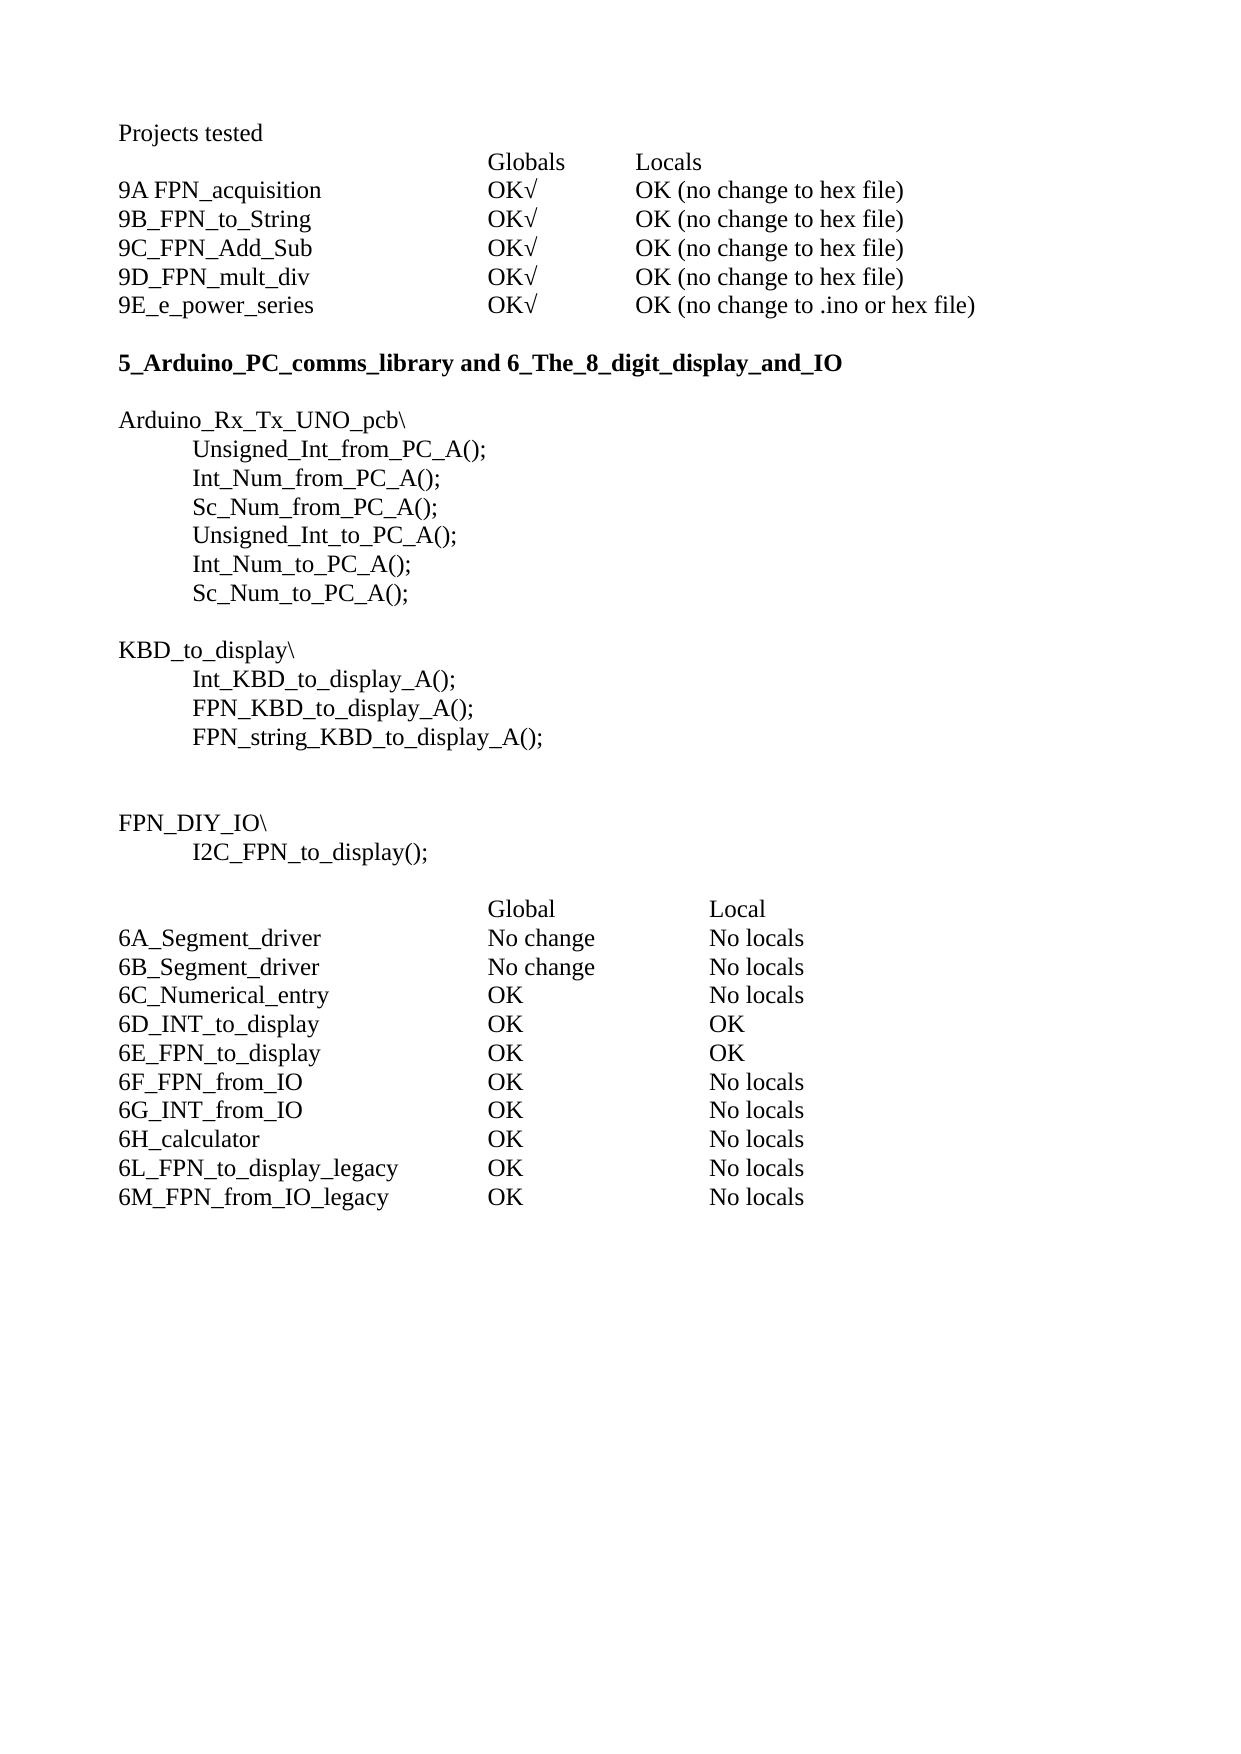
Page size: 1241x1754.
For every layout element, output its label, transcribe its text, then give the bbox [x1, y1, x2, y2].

text 6E_FPN_to_display OK OK [118, 1038, 1122, 1067]
text I2C_FPN_to_display(); [118, 837, 1122, 866]
text Global Local [118, 894, 1122, 923]
text 6G_INT_from_IO OK No locals [118, 1096, 1122, 1124]
text Unsigned_Int_to_PC_A(); [118, 521, 1122, 549]
text 9C_FPN_Add_Sub OK√ OK (no change to hex file) [118, 233, 1122, 262]
text 6L_FPN_to_display_legacy OK No locals [118, 1153, 1122, 1182]
text Int_KBD_to_display_A(); [118, 664, 1122, 693]
text 9A FPN_acquisition OK√ OK (no change to hex file) [118, 176, 1122, 204]
text 5_Arduino_PC_comms_library and 6_The_8_digit_display_and_IO [118, 348, 1122, 377]
text 6C_Numerical_entry OK No locals [118, 981, 1122, 1009]
text Sc_Num_from_PC_A(); [118, 492, 1122, 521]
text FPN_DIY_IO\ [118, 808, 1122, 837]
text Int_Num_to_PC_A(); [118, 549, 1122, 578]
text FPN_KBD_to_display_A(); [118, 693, 1122, 722]
text Int_Num_from_PC_A(); [118, 463, 1122, 492]
text 9D_FPN_mult_div OK√ OK (no change to hex file) [118, 262, 1122, 291]
text 6M_FPN_from_IO_legacy OK No locals [118, 1182, 1122, 1211]
text Arduino_Rx_Tx_UNO_pcb\ [118, 406, 1122, 434]
text 6H_calculator OK No locals [118, 1124, 1122, 1153]
text 6D_INT_to_display OK OK [118, 1009, 1122, 1038]
text Sc_Num_to_PC_A(); [118, 578, 1122, 607]
text 9E_e_power_series OK√ OK (no change to .ino or hex file) [118, 291, 1122, 319]
text KBD_to_display\ [118, 636, 1122, 664]
text Unsigned_Int_from_PC_A(); [118, 434, 1122, 463]
text FPN_string_KBD_to_display_A(); [118, 722, 1122, 751]
text 9B_FPN_to_String OK√ OK (no change to hex file) [118, 204, 1122, 233]
text 6A_Segment_driver No change No locals [118, 923, 1122, 952]
text 6B_Segment_driver No change No locals [118, 952, 1122, 981]
text 6F_FPN_from_IO OK No locals [118, 1067, 1122, 1096]
text Projects tested [118, 118, 1122, 147]
text Globals Locals [118, 147, 1122, 176]
